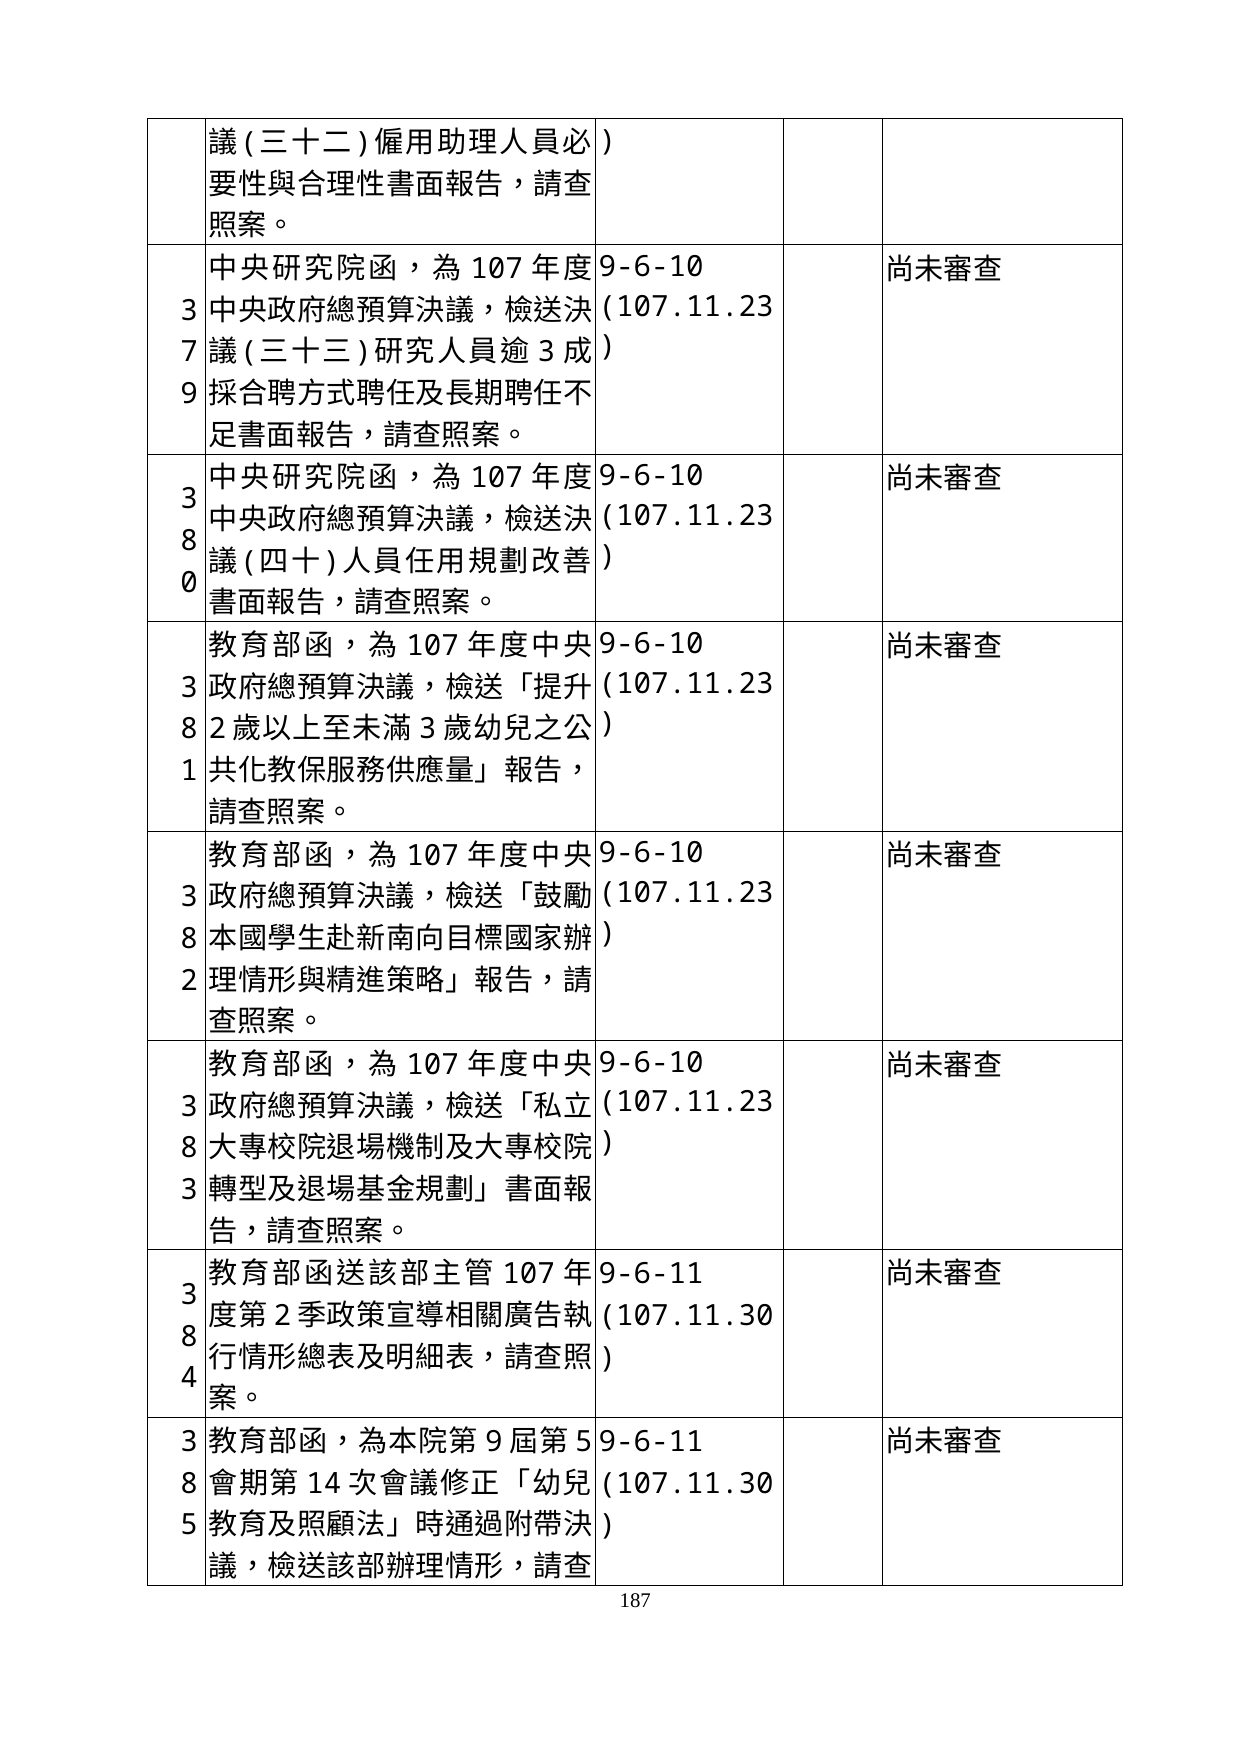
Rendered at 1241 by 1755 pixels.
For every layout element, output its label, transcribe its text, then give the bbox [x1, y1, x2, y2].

table_cell [784, 119, 882, 244]
table_cell 尚未審查 [883, 1418, 1122, 1585]
table_cell 教育部函，為本院第9屆第5會期第14次會議修正「幼兒教育及照顧法」時通過附帶決議，檢送該部辦理情形，請查 [206, 1418, 595, 1585]
table_cell [784, 1250, 882, 1417]
table_cell 中央研究院函，為107年度中央政府總預算決議，檢送決議(三十三)研究人員逾3成採合聘方式聘任及長期聘任不足書面報告，請查照案。 [206, 245, 595, 453]
table_cell [148, 832, 205, 1040]
table_cell 教育部函送該部主管107年度第2季政策宣導相關廣告執行情形總表及明細表，請查照案。 [206, 1250, 595, 1417]
table_cell 教育部函，為107年度中央政府總預算決議，檢送「鼓勵本國學生赴新南向目標國家辦理情形與精進策略」報告，請查照案。 [206, 832, 595, 1040]
table_cell [148, 622, 205, 831]
table_cell 尚未審查 [883, 1250, 1122, 1417]
table_cell [148, 455, 205, 621]
table_cell 9-6-11 (107.11.30) [596, 1250, 783, 1417]
table_cell [784, 622, 882, 831]
table_cell 教育部函，為107年度中央政府總預算決議，檢送「提升2歲以上至未滿3歲幼兒之公共化教保服務供應量」報告，請查照案。 [206, 622, 595, 831]
table_cell [148, 119, 205, 244]
table_cell [148, 245, 205, 453]
table_cell [148, 1418, 205, 1585]
table_cell 教育部函，為107年度中央政府總預算決議，檢送「私立大專校院退場機制及大專校院轉型及退場基金規劃」書面報告，請查照案。 [206, 1041, 595, 1249]
table_cell 尚未審查 [883, 455, 1122, 621]
table_cell [784, 245, 882, 453]
table_cell 9-6-11 (107.11.30) [596, 1418, 783, 1585]
table_cell 9-6-10 (107.11.23) [596, 622, 783, 831]
table_cell 中央研究院函，為107年度中央政府總預算決議，檢送決議(四十)人員任用規劃改善書面報告，請查照案。 [206, 455, 595, 621]
table_cell 9-6-10 (107.11.23) [596, 832, 783, 1040]
table_cell 尚未審查 [883, 622, 1122, 831]
table_cell ) [596, 119, 783, 244]
table_cell 尚未審查 [883, 832, 1122, 1040]
table_cell [784, 1041, 882, 1249]
table_cell [883, 119, 1122, 244]
table_cell 尚未審查 [883, 1041, 1122, 1249]
table_cell 9-6-10 (107.11.23) [596, 245, 783, 453]
table_cell [784, 455, 882, 621]
table_cell [784, 1418, 882, 1585]
table_cell 議(三十二)僱用助理人員必要性與合理性書面報告，請查照案。 [206, 119, 595, 244]
table_cell 9-6-10 (107.11.23) [596, 455, 783, 621]
table_cell [148, 1041, 205, 1249]
table_cell [784, 832, 882, 1040]
table_cell 9-6-10 (107.11.23) [596, 1041, 783, 1249]
table_cell 尚未審查 [883, 245, 1122, 453]
table_cell [148, 1250, 205, 1417]
